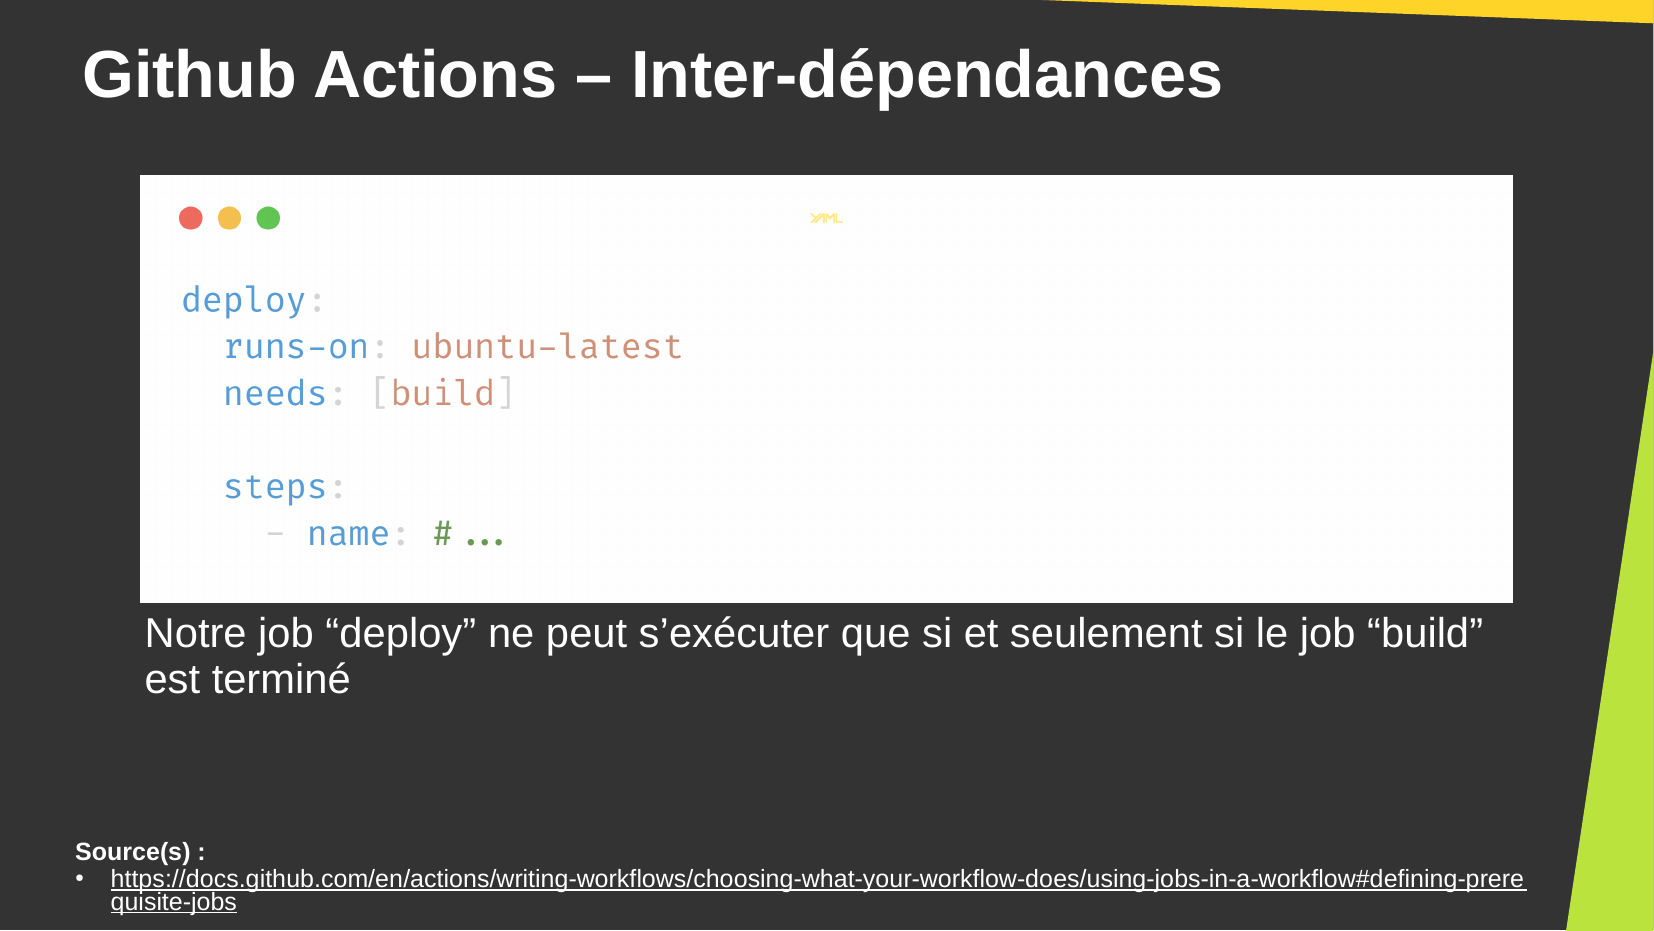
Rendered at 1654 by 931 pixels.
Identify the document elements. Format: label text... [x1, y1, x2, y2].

picture [140, 175, 1513, 603]
text_box Notre job “deploy” ne peut s’exécuter que si et seulement si le job “build” est terminé [129, 602, 1512, 711]
title Github Actions – Inter-dépendances [82, 37, 1595, 119]
text_box [1566, 346, 1654, 931]
text_box Source(s) : https://docs.github.com/en/actions/writing-workflows/choosing-what-your-workflow-does/using-jobs-in-a-workflow#defining-prerequisite-jobs [60, 791, 1546, 901]
text_box [1042, 0, 1654, 24]
